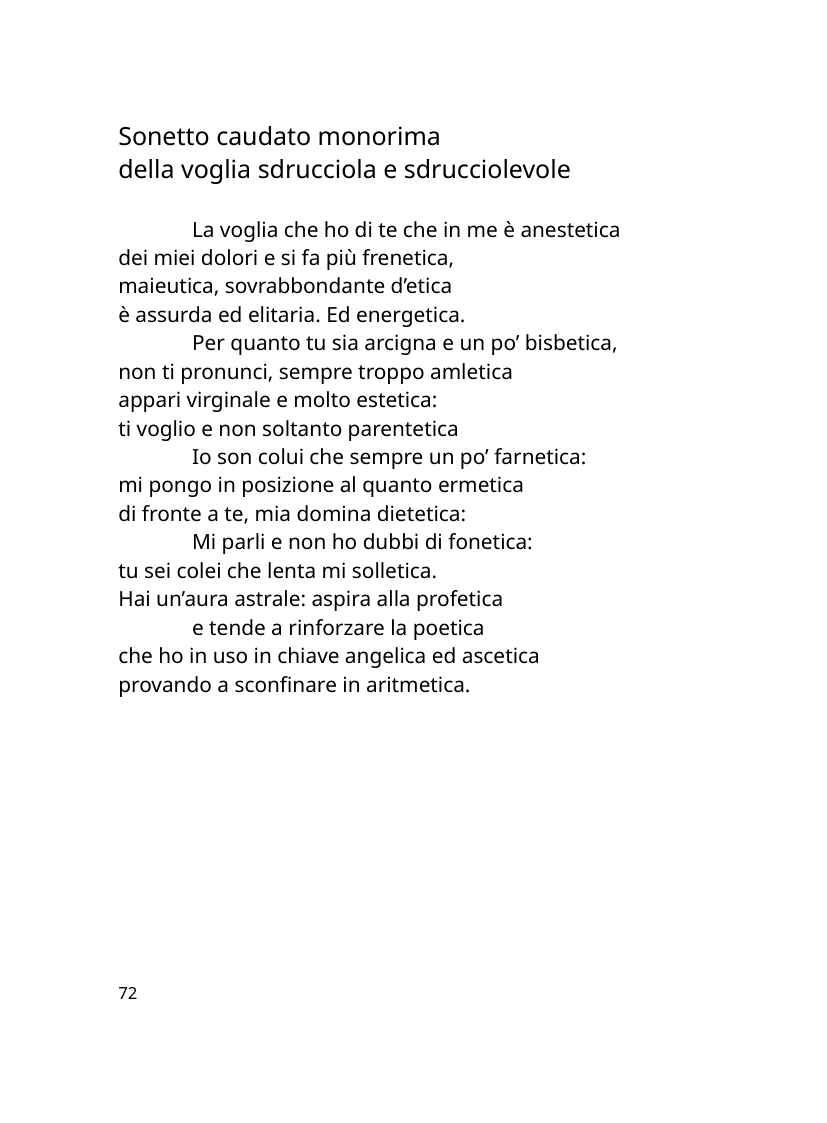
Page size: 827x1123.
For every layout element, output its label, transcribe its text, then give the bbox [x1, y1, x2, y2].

text è assurda ed elitaria. Ed energetica. [118, 300, 709, 328]
text appari virginale e molto estetica: [118, 385, 709, 414]
text di fronte a te, mia domina dietetica: [118, 499, 709, 527]
text provando a sconfinare in aritmetica. [118, 670, 709, 698]
text Per quanto tu sia arcigna e un po’ bisbetica, [118, 328, 709, 357]
text e tende a rinforzare la poetica [118, 613, 709, 641]
subtitle Sonetto caudato monorima [118, 118, 709, 152]
text mi pongo in posizione al quanto ermetica [118, 471, 709, 499]
text ti voglio e non soltanto parentetica [118, 414, 709, 442]
text dei miei dolori e si fa più frenetica, [118, 243, 709, 272]
text tu sei colei che lenta mi solletica. [118, 556, 709, 584]
subtitle della voglia sdrucciola e sdrucciolevole [118, 152, 709, 186]
text La voglia che ho di te che in me è anestetica [118, 215, 709, 243]
text non ti pronunci, sempre troppo amletica [118, 357, 709, 385]
text che ho in uso in chiave angelica ed ascetica [118, 641, 709, 670]
text Io son colui che sempre un po’ farnetica: [118, 442, 709, 471]
text Mi parli e non ho dubbi di fonetica: [118, 527, 709, 556]
text maieutica, sovrabbondante d’etica [118, 272, 709, 300]
text Hai un’aura astrale: aspira alla profetica [118, 584, 709, 613]
